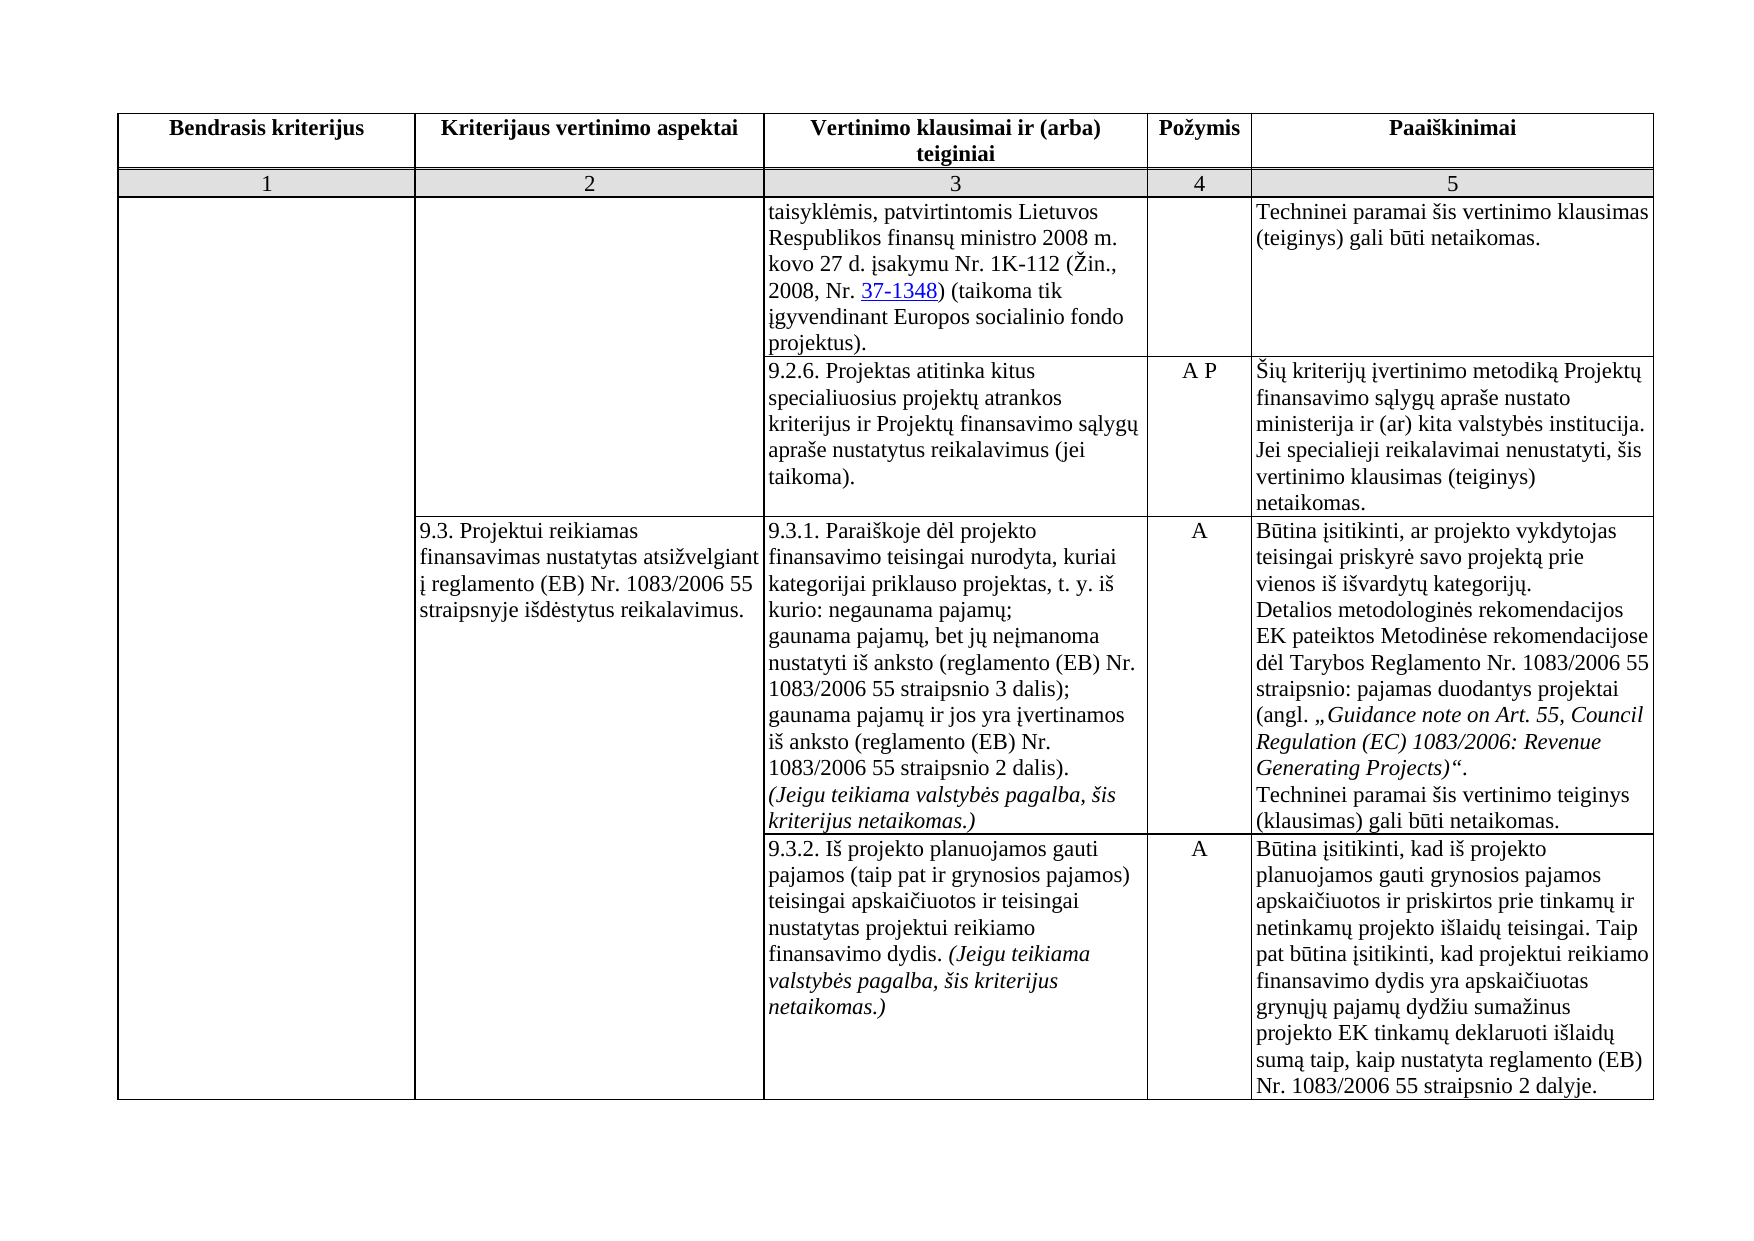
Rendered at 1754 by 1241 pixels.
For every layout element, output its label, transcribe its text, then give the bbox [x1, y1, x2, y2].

table_cell 2 [416, 170, 763, 196]
table_cell taisyklėmis, patvirtintomis Lietuvos Respublikos finansų ministro 2008 m. kovo 27 d. įsakymu Nr. 1K-112 (Žin., 2008, Nr. 37-1348) (taikoma tik įgyvendinant Europos socialinio fondo projektus). [765, 198, 1147, 356]
table_cell 9.3. Projektui reikiamas finansavimas nustatytas atsižvelgiant į reglamento (EB) Nr. 1083/2006 55 straipsnyje išdėstytus reikalavimus. [416, 517, 763, 1098]
table_cell Techninei paramai šis vertinimo klausimas (teiginys) gali būti netaikomas. [1252, 198, 1653, 356]
table_cell 3 [765, 170, 1147, 196]
table_cell A P [1148, 357, 1251, 516]
table_header Bendrasis kriterijus [119, 114, 414, 167]
table_cell 1 [119, 170, 414, 196]
table_cell Būtina įsitikinti, kad iš projekto planuojamos gauti grynosios pajamos apskaičiuotos ir priskirtos prie tinkamų ir netinkamų projekto išlaidų teisingai. Taip pat būtina įsitikinti, kad projektui reikiamo finansavimo dydis yra apskaičiuotas grynųjų pajamų dydžiu sumažinus projekto EK tinkamų deklaruoti išlaidų sumą taip, kaip nustatyta reglamento (EB) Nr. 1083/2006 55 straipsnio 2 dalyje. [1252, 835, 1653, 1098]
table_cell Būtina įsitikinti, ar projekto vykdytojas teisingai priskyrė savo projektą prie vienos iš išvardytų kategorijų. Detalios metodologinės rekomendacijos EK pateiktos Metodinėse rekomendacijose dėl Tarybos Reglamento Nr. 1083/2006 55 straipsnio: pajamas duodantys projektai (angl. „Guidance note on Art. 55, Council Regulation (EC) 1083/2006: Revenue Generating Projects)“. Techninei paramai šis vertinimo teiginys (klausimas) gali būti netaikomas. [1252, 517, 1653, 833]
table_cell 5 [1252, 170, 1653, 196]
table_cell A [1148, 835, 1251, 1098]
table_cell A [1148, 517, 1251, 833]
table_cell 9.3.1. Paraiškoje dėl projekto finansavimo teisingai nurodyta, kuriai kategorijai priklauso projektas, t. y. iš kurio: negaunama pajamų; gaunama pajamų, bet jų neįmanoma nustatyti iš anksto (reglamento (EB) Nr. 1083/2006 55 straipsnio 3 dalis); gaunama pajamų ir jos yra įvertinamos iš anksto (reglamento (EB) Nr. 1083/2006 55 straipsnio 2 dalis). (Jeigu teikiama valstybės pagalba, šis kriterijus netaikomas.) [765, 517, 1147, 833]
table_header Paaiškinimai [1252, 114, 1653, 167]
table_cell [119, 198, 414, 1098]
table_header Vertinimo klausimai ir (arba) teiginiai [765, 114, 1147, 167]
table_header Kriterijaus vertinimo aspektai [416, 114, 763, 167]
table_cell 9.2.6. Projektas atitinka kitus specialiuosius projektų atrankos kriterijus ir Projektų finansavimo sąlygų apraše nustatytus reikalavimus (jei taikoma). [765, 357, 1147, 516]
table_header Požymis [1148, 114, 1251, 167]
table_cell Šių kriterijų įvertinimo metodiką Projektų finansavimo sąlygų apraše nustato ministerija ir (ar) kita valstybės institucija. Jei specialieji reikalavimai nenustatyti, šis vertinimo klausimas (teiginys) netaikomas. [1252, 357, 1653, 516]
table_cell [1148, 198, 1251, 356]
table_cell 9.3.2. Iš projekto planuojamos gauti pajamos (taip pat ir grynosios pajamos) teisingai apskaičiuotos ir teisingai nustatytas projektui reikiamo finansavimo dydis. (Jeigu teikiama valstybės pagalba, šis kriterijus netaikomas.) [765, 835, 1147, 1098]
table_cell [416, 198, 763, 516]
table_cell 4 [1148, 170, 1251, 196]
